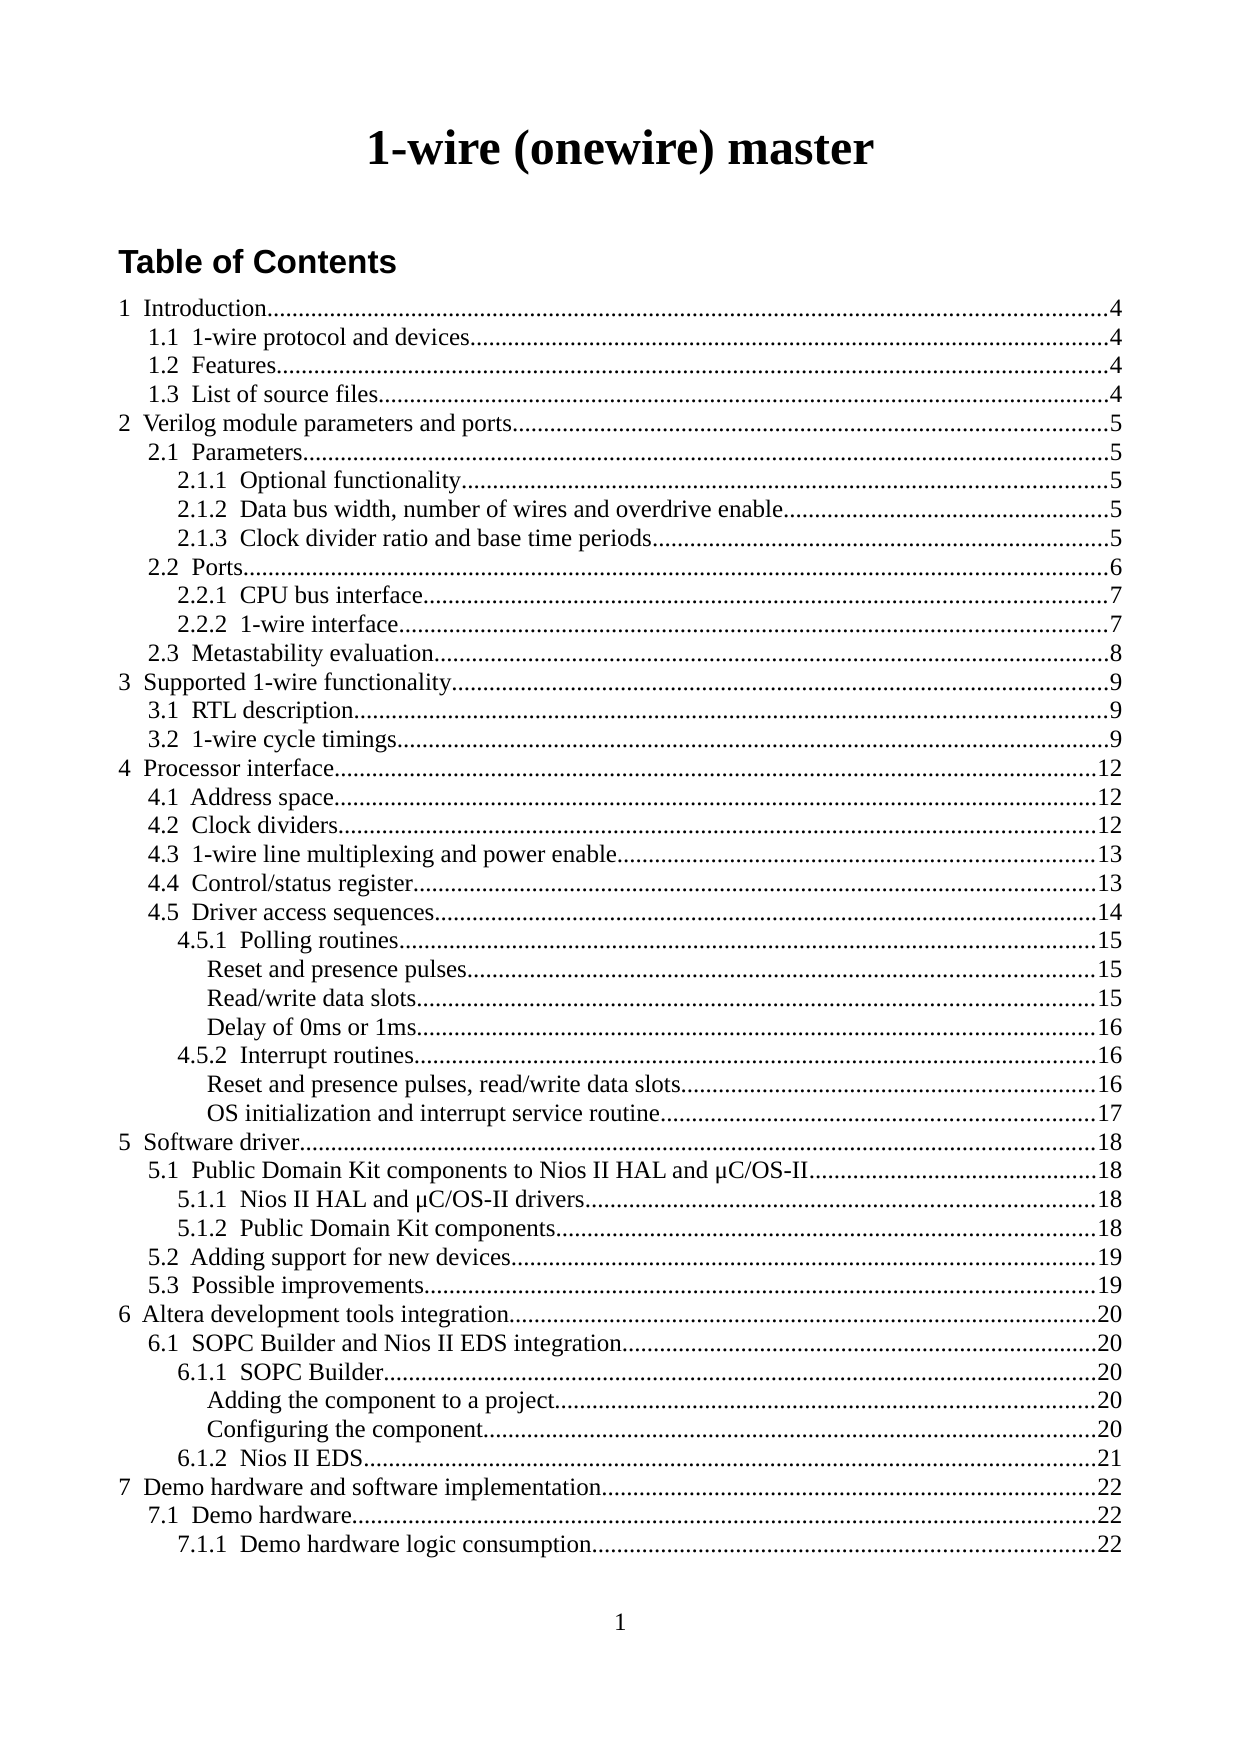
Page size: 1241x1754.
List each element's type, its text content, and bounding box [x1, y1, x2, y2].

text 5.2 Adding support for new devices 19 [148, 1242, 1122, 1270]
text 4.3 1-wire line multiplexing and power enable 13 [148, 839, 1122, 868]
text 7 Demo hardware and software implementation 22 [118, 1472, 1122, 1500]
text 1.1 1-wire protocol and devices 4 [148, 322, 1122, 350]
text 5.3 Possible improvements 19 [148, 1270, 1122, 1299]
text 2.3 Metastability evaluation 8 [148, 638, 1122, 667]
text 7.1 Demo hardware 22 [148, 1500, 1122, 1529]
text 5.1 Public Domain Kit components to Nios II HAL and μC/OS-II 18 [148, 1155, 1122, 1184]
text 6.1 SOPC Builder and Nios II EDS integration 20 [148, 1328, 1122, 1357]
text 1-wire (onewire) master [118, 118, 1122, 176]
text Configuring the component 20 [207, 1414, 1122, 1443]
text Adding the component to a project 20 [207, 1385, 1122, 1414]
text 6.1.1 SOPC Builder 20 [177, 1357, 1122, 1385]
text Reset and presence pulses, read/write data slots 16 [207, 1069, 1122, 1098]
text 2.1.3 Clock divider ratio and base time periods 5 [177, 523, 1122, 552]
text 3.1 RTL description 9 [148, 695, 1122, 724]
text 2.1.2 Data bus width, number of wires and overdrive enable 5 [177, 494, 1122, 523]
text Reset and presence pulses 15 [207, 954, 1122, 983]
subtitle Table of Contents [118, 242, 1122, 280]
text 6 Altera development tools integration 20 [118, 1299, 1122, 1328]
text 2 Verilog module parameters and ports 5 [118, 408, 1122, 437]
text 2.2.2 1-wire interface 7 [177, 609, 1122, 638]
text 5.1.2 Public Domain Kit components 18 [177, 1213, 1122, 1242]
text 2.2 Ports 6 [148, 552, 1122, 580]
text 2.2.1 CPU bus interface 7 [177, 580, 1122, 609]
text 7.1.1 Demo hardware logic consumption 22 [177, 1529, 1122, 1558]
text 3.2 1-wire cycle timings 9 [148, 724, 1122, 753]
text 4.1 Address space 12 [148, 782, 1122, 810]
text 3 Supported 1-wire functionality 9 [118, 667, 1122, 695]
text 1 Introduction 4 [118, 293, 1122, 322]
text 5 Software driver 18 [118, 1127, 1122, 1155]
text 2.1.1 Optional functionality 5 [177, 465, 1122, 494]
text 4 Processor interface 12 [118, 753, 1122, 782]
text 1.2 Features 4 [148, 350, 1122, 379]
text 4.5.1 Polling routines 15 [177, 925, 1122, 954]
text 6.1.2 Nios II EDS 21 [177, 1443, 1122, 1472]
text 4.5 Driver access sequences 14 [148, 897, 1122, 925]
text Delay of 0ms or 1ms 16 [207, 1012, 1122, 1040]
text 4.5.2 Interrupt routines 16 [177, 1040, 1122, 1069]
text 4.4 Control/status register 13 [148, 868, 1122, 897]
text OS initialization and interrupt service routine 17 [207, 1098, 1122, 1127]
text 4.2 Clock dividers 12 [148, 810, 1122, 839]
text Read/write data slots 15 [207, 983, 1122, 1012]
text 2.1 Parameters 5 [148, 437, 1122, 465]
text 1.3 List of source files 4 [148, 379, 1122, 408]
text 5.1.1 Nios II HAL and μC/OS-II drivers 18 [177, 1184, 1122, 1213]
